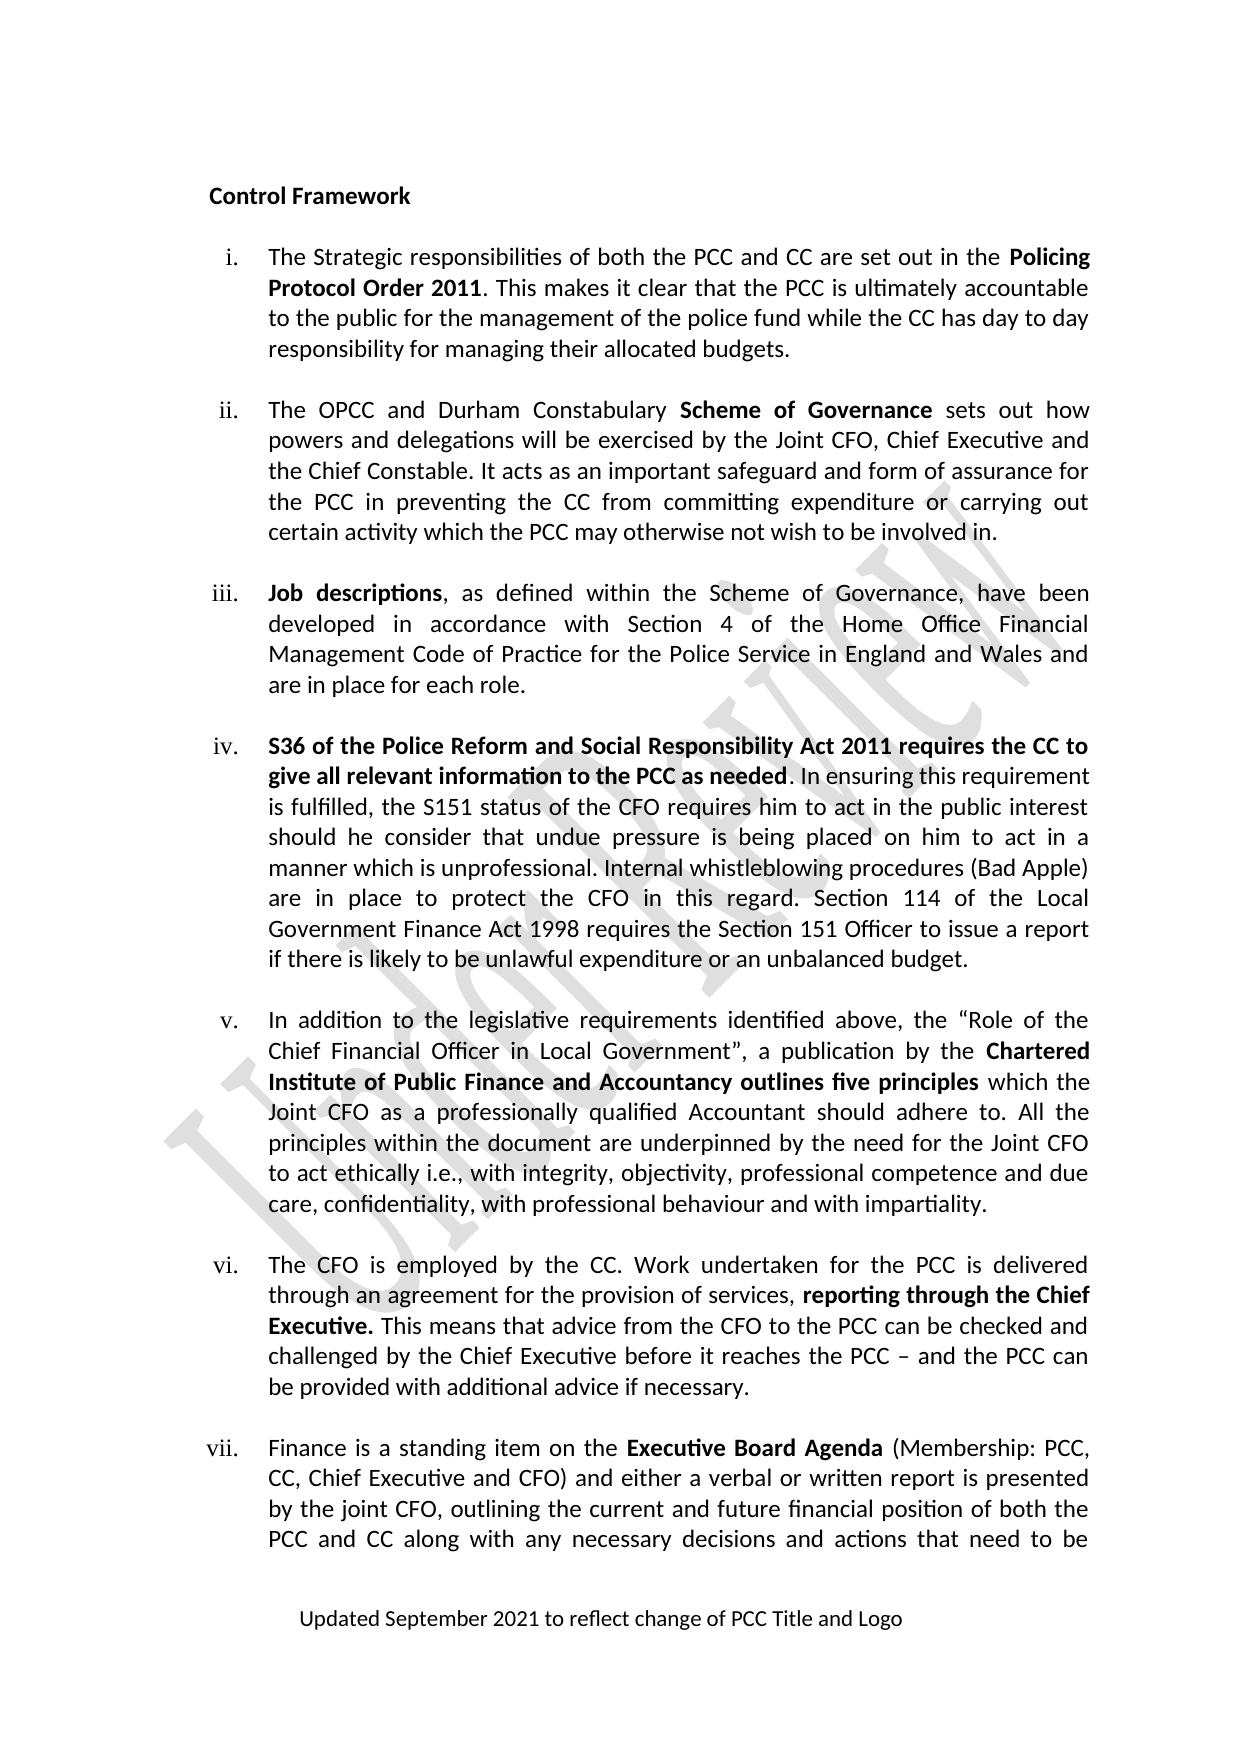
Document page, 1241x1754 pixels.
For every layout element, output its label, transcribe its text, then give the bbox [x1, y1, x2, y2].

list In addition to the legislative requirements identified above, the “Role of the Chief Financial Officer in Local Government”, a publication by the Chartered Institute of Public Finance and Accountancy outlines five principles which the Joint CFO as a professionally qualified Accountant should adhere to. All the principles within the document are underpinned by the need for the Joint CFO to act ethically i.e., with integrity, objectivity, professional competence and due care, confidentiality, with professional behaviour and with impartiality. [239, 1004, 1090, 1218]
list Job descriptions, as defined within the Scheme of Governance, have been developed in accordance with Section 4 of the Home Office Financial Management Code of Practice for the Police Service in England and Wales and are in place for each role. [239, 577, 1090, 699]
list The Strategic responsibilities of both the PCC and CC are set out in the Policing Protocol Order 2011. This makes it clear that the PCC is ultimately accountable to the public for the management of the police fund while the CC has day to day responsibility for managing their allocated budgets. [239, 242, 1090, 364]
list Finance is a standing item on the Executive Board Agenda (Membership: PCC, CC, Chief Executive and CFO) and either a verbal or written report is presented by the joint CFO, outlining the current and future financial position of both the PCC and CC along with any necessary decisions and actions that need to be [239, 1432, 1090, 1554]
list The CFO is employed by the CC. Work undertaken for the PCC is delivered through an agreement for the provision of services, reporting through the Chief Executive. This means that advice from the CFO to the PCC can be checked and challenged by the Chief Executive before it reaches the PCC – and the PCC can be provided with additional advice if necessary. [239, 1249, 1090, 1401]
text Control Framework [209, 181, 1090, 211]
list The OPCC and Durham Constabulary Scheme of Governance sets out how powers and delegations will be exercised by the Joint CFO, Chief Executive and the Chief Constable. It acts as an important safeguard and form of assurance for the PCC in preventing the CC from committing expenditure or carrying out certain activity which the PCC may otherwise not wish to be involved in. [239, 394, 1090, 547]
list S36 of the Police Reform and Social Responsibility Act 2011 requires the CC to give all relevant information to the PCC as needed. In ensuring this requirement is fulfilled, the S151 status of the CFO requires him to act in the public interest should he consider that undue pressure is being placed on him to act in a manner which is unprofessional. Internal whistleblowing procedures (Bad Apple) are in place to protect the CFO in this regard. Section 114 of the Local Government Finance Act 1998 requires the Section 151 Officer to issue a report if there is likely to be unlawful expenditure or an unbalanced budget. [239, 730, 1090, 974]
